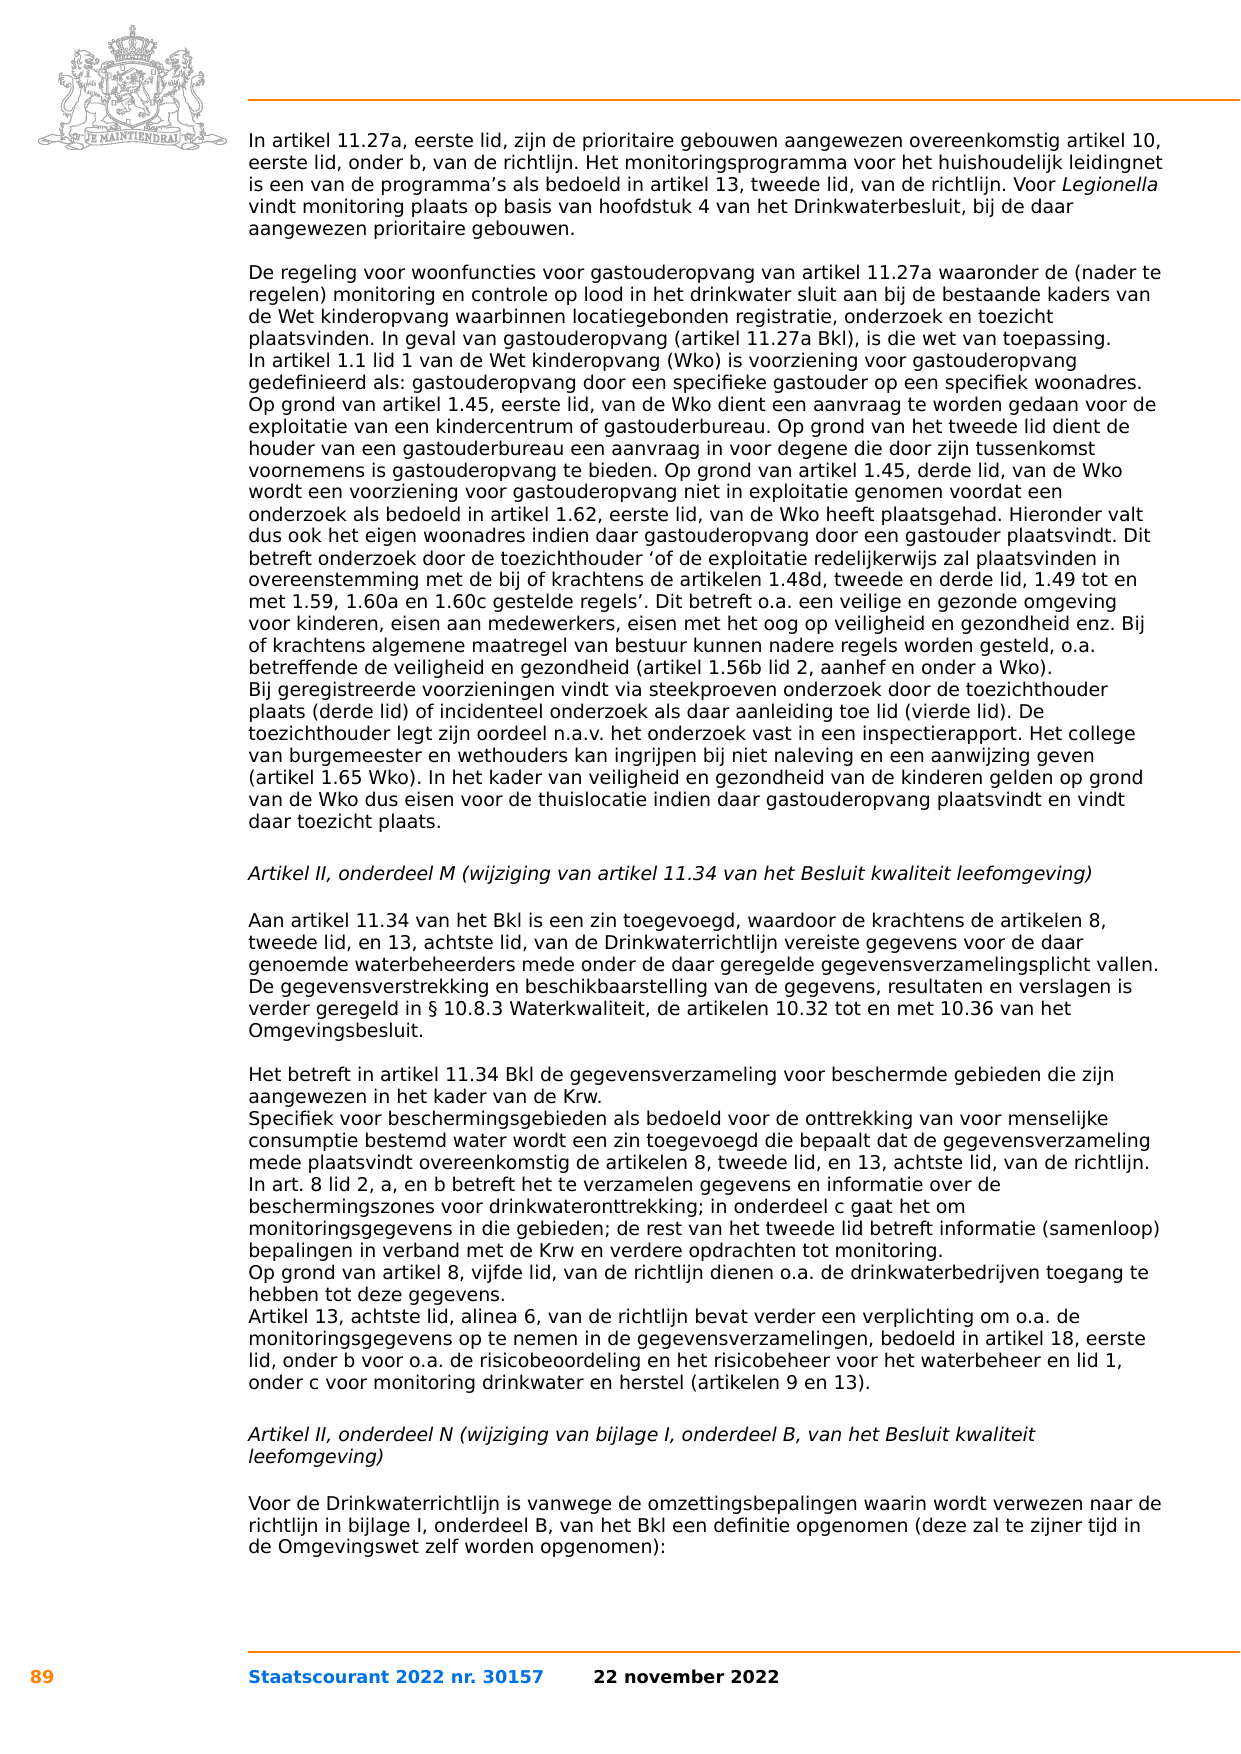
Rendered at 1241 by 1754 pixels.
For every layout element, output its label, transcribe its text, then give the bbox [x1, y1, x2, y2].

text Het betreft in artikel 11.34 Bkl de gegevensverzameling voor beschermde gebieden die zijn aangewezen in het kader van de Krw. [248, 1064, 1163, 1108]
text Specifiek voor beschermingsgebieden als bedoeld voor de onttrekking van voor menselijke consumptie bestemd water wordt een zin toegevoegd die bepaalt dat de gegevensverzameling mede plaatsvindt overeenkomstig de artikelen 8, tweede lid, en 13, achtste lid, van de richtlijn. [248, 1108, 1163, 1174]
text In artikel 11.27a, eerste lid, zijn de prioritaire gebouwen aangewezen overeenkomstig artikel 10, eerste lid, onder b, van de richtlijn. Het monitoringsprogramma voor het huishoudelijk leidingnet is een van de programma’s als bedoeld in artikel 13, tweede lid, van de richtlijn. Voor Legionella vindt monitoring plaats op basis van hoofdstuk 4 van het Drinkwaterbesluit, bij de daar aangewezen prioritaire gebouwen. [248, 130, 1163, 240]
text Aan artikel 11.34 van het Bkl is een zin toegevoegd, waardoor de krachtens de artikelen 8, tweede lid, en 13, achtste lid, van de Drinkwaterrichtlijn vereiste gegevens voor de daar genoemde waterbeheerders mede onder de daar geregelde gegevensverzamelingsplicht vallen. De gegevensverstrekking en beschikbaarstelling van de gegevens, resultaten en verslagen is verder geregeld in § 10.8.3 Waterkwaliteit, de artikelen 10.32 tot en met 10.36 van het Omgevingsbesluit. [248, 910, 1163, 1042]
text Voor de Drinkwaterrichtlijn is vanwege de omzettingsbepalingen waarin wordt verwezen naar de richtlijn in bijlage I, onderdeel B, van het Bkl een definitie opgenomen (deze zal te zijner tijd in de Omgevingswet zelf worden opgenomen): [248, 1492, 1163, 1558]
subtitle Artikel II, onderdeel M (wijziging van artikel 11.34 van het Besluit kwaliteit leefomgeving) [248, 863, 1163, 885]
text De regeling voor woonfuncties voor gastouderopvang van artikel 11.27a waaronder de (nader te regelen) monitoring en controle op lood in het drinkwater sluit aan bij de bestaande kaders van de Wet kinderopvang waarbinnen locatiegebonden registratie, onderzoek en toezicht plaatsvinden. In geval van gastouderopvang (artikel 11.27a Bkl), is die wet van toepassing. [248, 262, 1163, 349]
text Bij geregistreerde voorzieningen vindt via steekproeven onderzoek door de toezichthouder plaats (derde lid) of incidenteel onderzoek als daar aanleiding toe lid (vierde lid). De toezichthouder legt zijn oordeel n.a.v. het onderzoek vast in een inspectierapport. Het college van burgemeester en wethouders kan ingrijpen bij niet naleving en een aanwijzing geven (artikel 1.65 Wko). In het kader van veiligheid en gezondheid van de kinderen gelden op grond van de Wko dus eisen voor de thuislocatie indien daar gastouderopvang plaatsvindt en vindt daar toezicht plaats. [248, 679, 1163, 833]
text Op grond van artikel 1.45, eerste lid, van de Wko dient een aanvraag te worden gedaan voor de exploitatie van een kindercentrum of gastouderbureau. Op grond van het tweede lid dient de houder van een gastouderbureau een aanvraag in voor degene die door zijn tussenkomst voornemens is gastouderopvang te bieden. Op grond van artikel 1.45, derde lid, van de Wko wordt een voorziening voor gastouderopvang niet in exploitatie genomen voordat een onderzoek als bedoeld in artikel 1.62, eerste lid, van de Wko heeft plaatsgehad. Hieronder valt dus ook het eigen woonadres indien daar gastouderopvang door een gastouder plaatsvindt. Dit betreft onderzoek door de toezichthouder ‘of de exploitatie redelijkerwijs zal plaatsvinden in overeenstemming met de bij of krachtens de artikelen 1.48d, tweede en derde lid, 1.49 tot en met 1.59, 1.60a en 1.60c gestelde regels’. Dit betreft o.a. een veilige en gezonde omgeving voor kinderen, eisen aan medewerkers, eisen met het oog op veiligheid en gezondheid enz. Bij of krachtens algemene maatregel van bestuur kunnen nadere regels worden gesteld, o.a. betreffende de veiligheid en gezondheid (artikel 1.56b lid 2, aanhef en onder a Wko). [248, 393, 1163, 679]
picture [38, 25, 227, 150]
text Op grond van artikel 8, vijfde lid, van de richtlijn dienen o.a. de drinkwaterbedrijven toegang te hebben tot deze gegevens. [248, 1262, 1163, 1306]
text In art. 8 lid 2, a, en b betreft het te verzamelen gegevens en informatie over de beschermingszones voor drinkwateronttrekking; in onderdeel c gaat het om monitoringsgegevens in die gebieden; de rest van het tweede lid betreft informatie (samenloop) bepalingen in verband met de Krw en verdere opdrachten tot monitoring. [248, 1174, 1163, 1262]
subtitle Artikel II, onderdeel N (wijziging van bijlage I, onderdeel B, van het Besluit kwaliteit leefomgeving) [248, 1423, 1163, 1467]
text Artikel 13, achtste lid, alinea 6, van de richtlijn bevat verder een verplichting om o.a. de monitoringsgegevens op te nemen in de gegevensverzamelingen, bedoeld in artikel 18, eerste lid, onder b voor o.a. de risicobeoordeling en het risicobeheer voor het waterbeheer en lid 1, onder c voor monitoring drinkwater en herstel (artikelen 9 en 13). [248, 1306, 1163, 1393]
text In artikel 1.1 lid 1 van de Wet kinderopvang (Wko) is voorziening voor gastouderopvang gedefinieerd als: gastouderopvang door een specifieke gastouder op een specifiek woonadres. [248, 349, 1163, 393]
